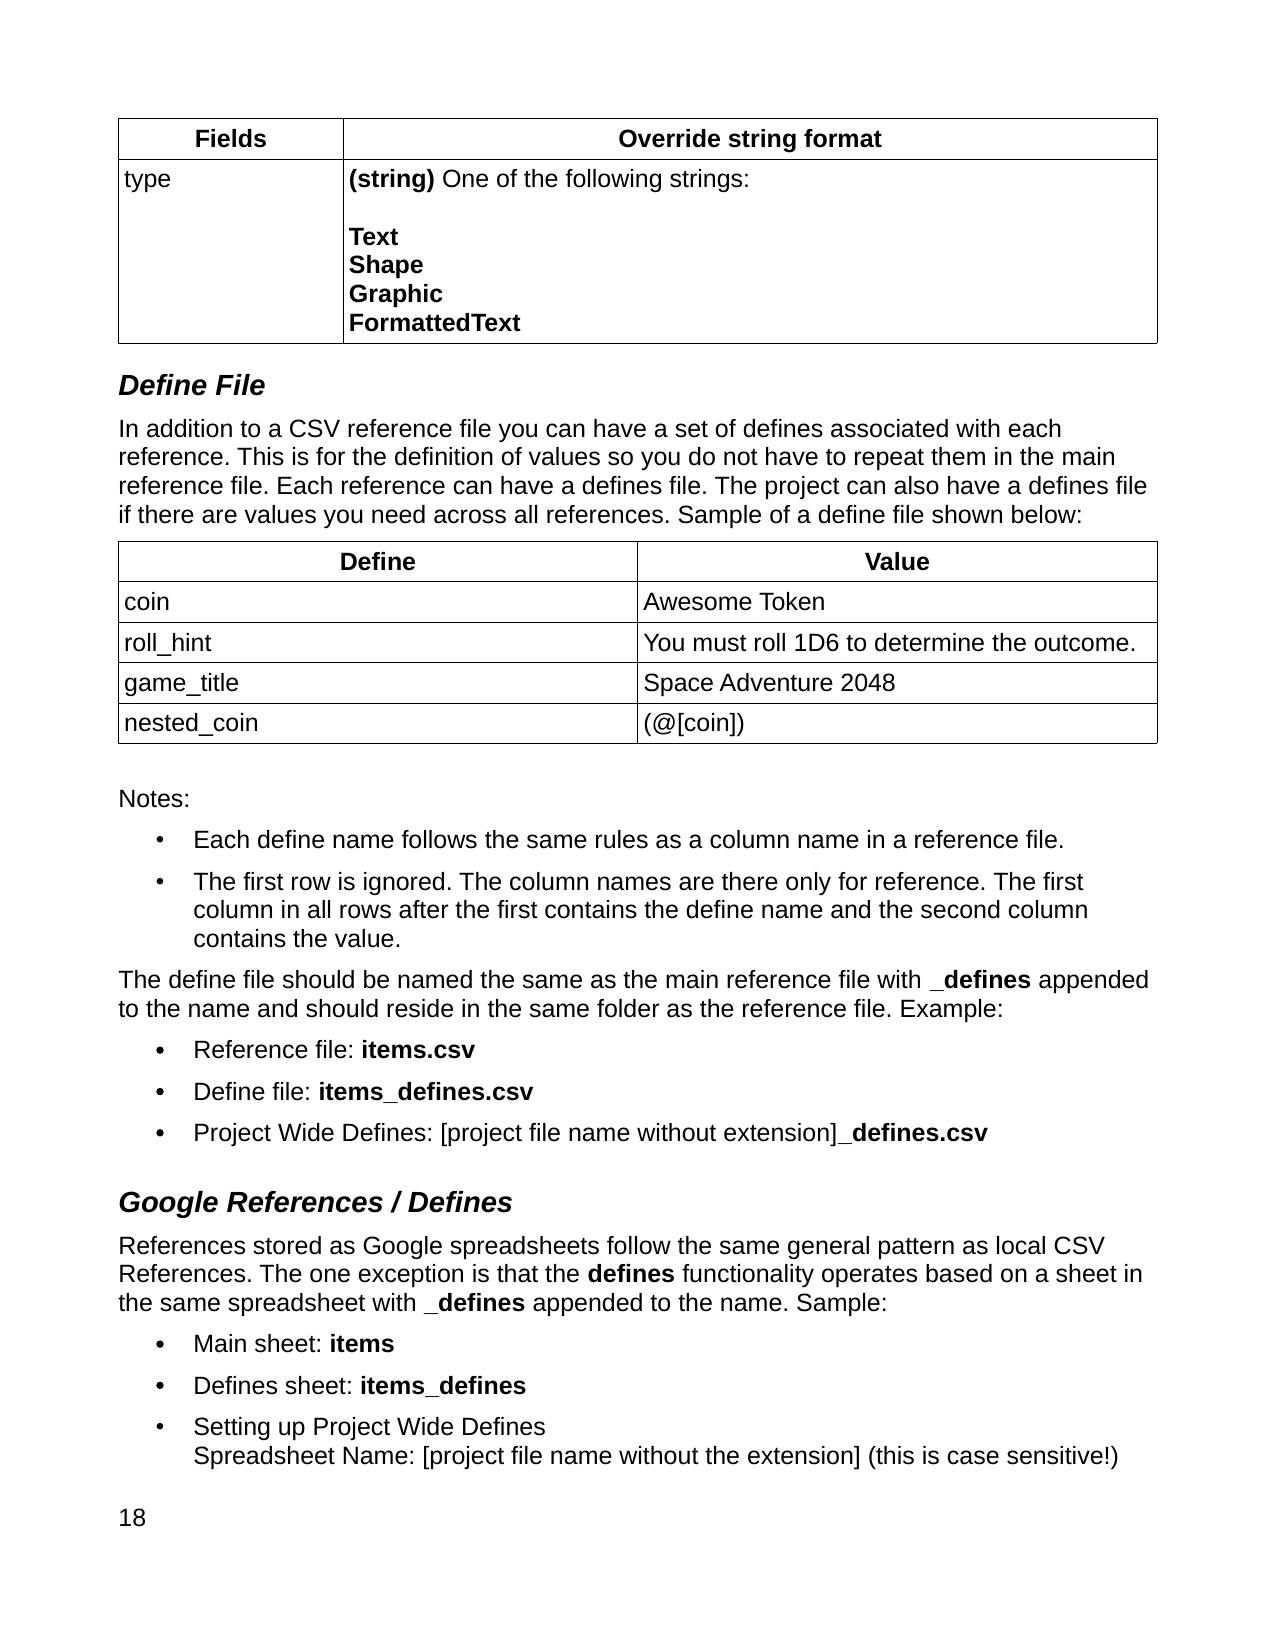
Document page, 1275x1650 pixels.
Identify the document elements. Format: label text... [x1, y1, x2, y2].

table_header Value [638, 542, 1157, 581]
table_cell Space Adventure 2048 [638, 663, 1157, 702]
table_header Override string format [344, 119, 1157, 158]
subtitle Define File [118, 368, 1157, 401]
list Defines sheet: items_defines [156, 1371, 1157, 1399]
table_cell roll_hint [119, 623, 637, 662]
text References stored as Google spreadsheets follow the same general pattern as local CSV References. The one exception is that the defines functionality operates based on a sheet in the same spreadsheet with _defines appended to the name. Sample: [118, 1231, 1157, 1317]
list Project Wide Defines: [project file name without extension]_defines.csv [156, 1118, 1157, 1147]
table_cell (@[coin]) [638, 704, 1157, 743]
table_header Fields [119, 119, 343, 158]
list Main sheet: items [156, 1329, 1157, 1358]
table_cell Awesome Token [638, 582, 1157, 622]
list Reference file: items.csv [156, 1036, 1157, 1064]
subtitle Google References / Defines [118, 1184, 1157, 1218]
text The define file should be named the same as the main reference file with _defines appended to the name and should reside in the same folder as the reference file. Example: [118, 966, 1157, 1023]
table_header Define [119, 542, 637, 581]
list Setting up Project Wide Defines Spreadsheet Name: [project file name without the extension] (this is case sensitive!) [156, 1412, 1157, 1470]
table_cell game_title [119, 663, 637, 702]
list Each define name follows the same rules as a column name in a reference file. [156, 825, 1157, 854]
text In addition to a CSV reference file you can have a set of defines associated with each reference. This is for the definition of values so you do not have to repeat them in the main reference file. Each reference can have a defines file. The project can also have a defines file if there are values you need across all references. Sample of a define file shown below: [118, 414, 1157, 529]
table_cell type [119, 160, 343, 342]
table_cell (string) One of the following strings: Text Shape Graphic FormattedText [344, 160, 1157, 342]
text Notes: [118, 784, 1157, 813]
list Define file: items_defines.csv [156, 1077, 1157, 1106]
table_cell You must roll 1D6 to determine the outcome. [638, 623, 1157, 662]
table_cell coin [119, 582, 637, 622]
list The first row is ignored. The column names are there only for reference. The first column in all rows after the first contains the define name and the second column contains the value. [156, 867, 1157, 953]
table_cell nested_coin [119, 704, 637, 743]
